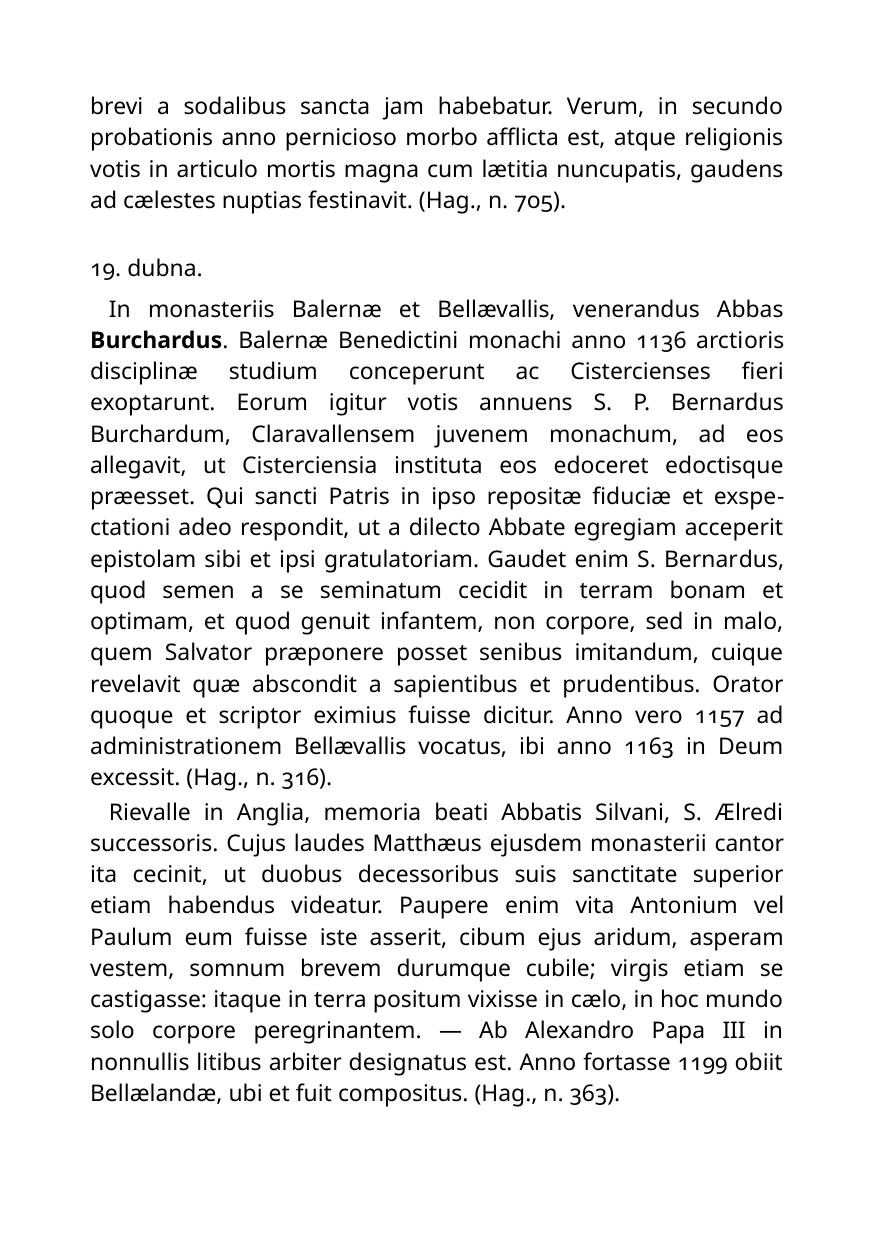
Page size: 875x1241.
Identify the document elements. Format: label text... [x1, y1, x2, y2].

text In monasteriis Balernæ et Bellævallis, venerandus Abbas Burchardus. Balernæ Benedictini monachi anno 1136 arcti­oris disciplinæ studium conceperunt ac Cistercienses fieri exoptarunt. Eorum igitur votis annuens S. P. Bernardus Burchardum, Claravallensem juvenem monachum, ad eos allegavit, ut Cisterciensia instituta eos edoceret edoctisque præesset. Qui sancti Patris in ipso repositæ fiduciæ et exspe­ctationi adeo respondit, ut a dilecto Abbate egregiam acceperit epistolam sibi et ipsi gratulatoriam. Gaudet enim S. Bernar­dus, quod semen a se seminatum cecidit in terram bonam et optimam, et quod genuit infantem, non corpore, sed in malo, quem Salvator præponere posset senibus imitandum, cuique revelavit quæ abscondit a sapientibus et prudentibus. Orator quoque et scriptor eximius fuisse dicitur. Anno vero 1157 ad administrationem Bellævallis vocatus, ibi anno 1163 in Deum excessit. (Hag., n. 316). [90, 292, 784, 792]
text brevi a sodalibus sancta jam habebatur. Verum, in secundo probationis anno pernicioso morbo afflicta est, atque religionis votis in articulo mortis magna cum lætitia nuncupatis, gaudens ad cælestes nuptias festinavit. (Hag., n. 7o5). [90, 90, 784, 215]
text Rievalle in Anglia, memoria beati Abbatis Silvani, S. Ælredi successoris. Cujus laudes Matthæus ejusdem mona­sterii cantor ita cecinit, ut duobus decessoribus suis sanctitate superior etiam habendus videatur. Paupere enim vita Anto­nium vel Paulum eum fuisse iste asserit, cibum ejus aridum, asperam vestem, somnum brevem durumque cubile; virgis etiam se castigasse: itaque in terra positum vixisse in cælo, in hoc mundo solo corpore peregrinantem. — Ab Alexandro Papa III in nonnullis litibus arbiter designatus est. Anno fortasse 1199 obiit Bellælandæ, ubi et fuit compositus. (Hag., n. 363). [90, 796, 784, 1108]
text 19. dubna. [90, 252, 784, 283]
